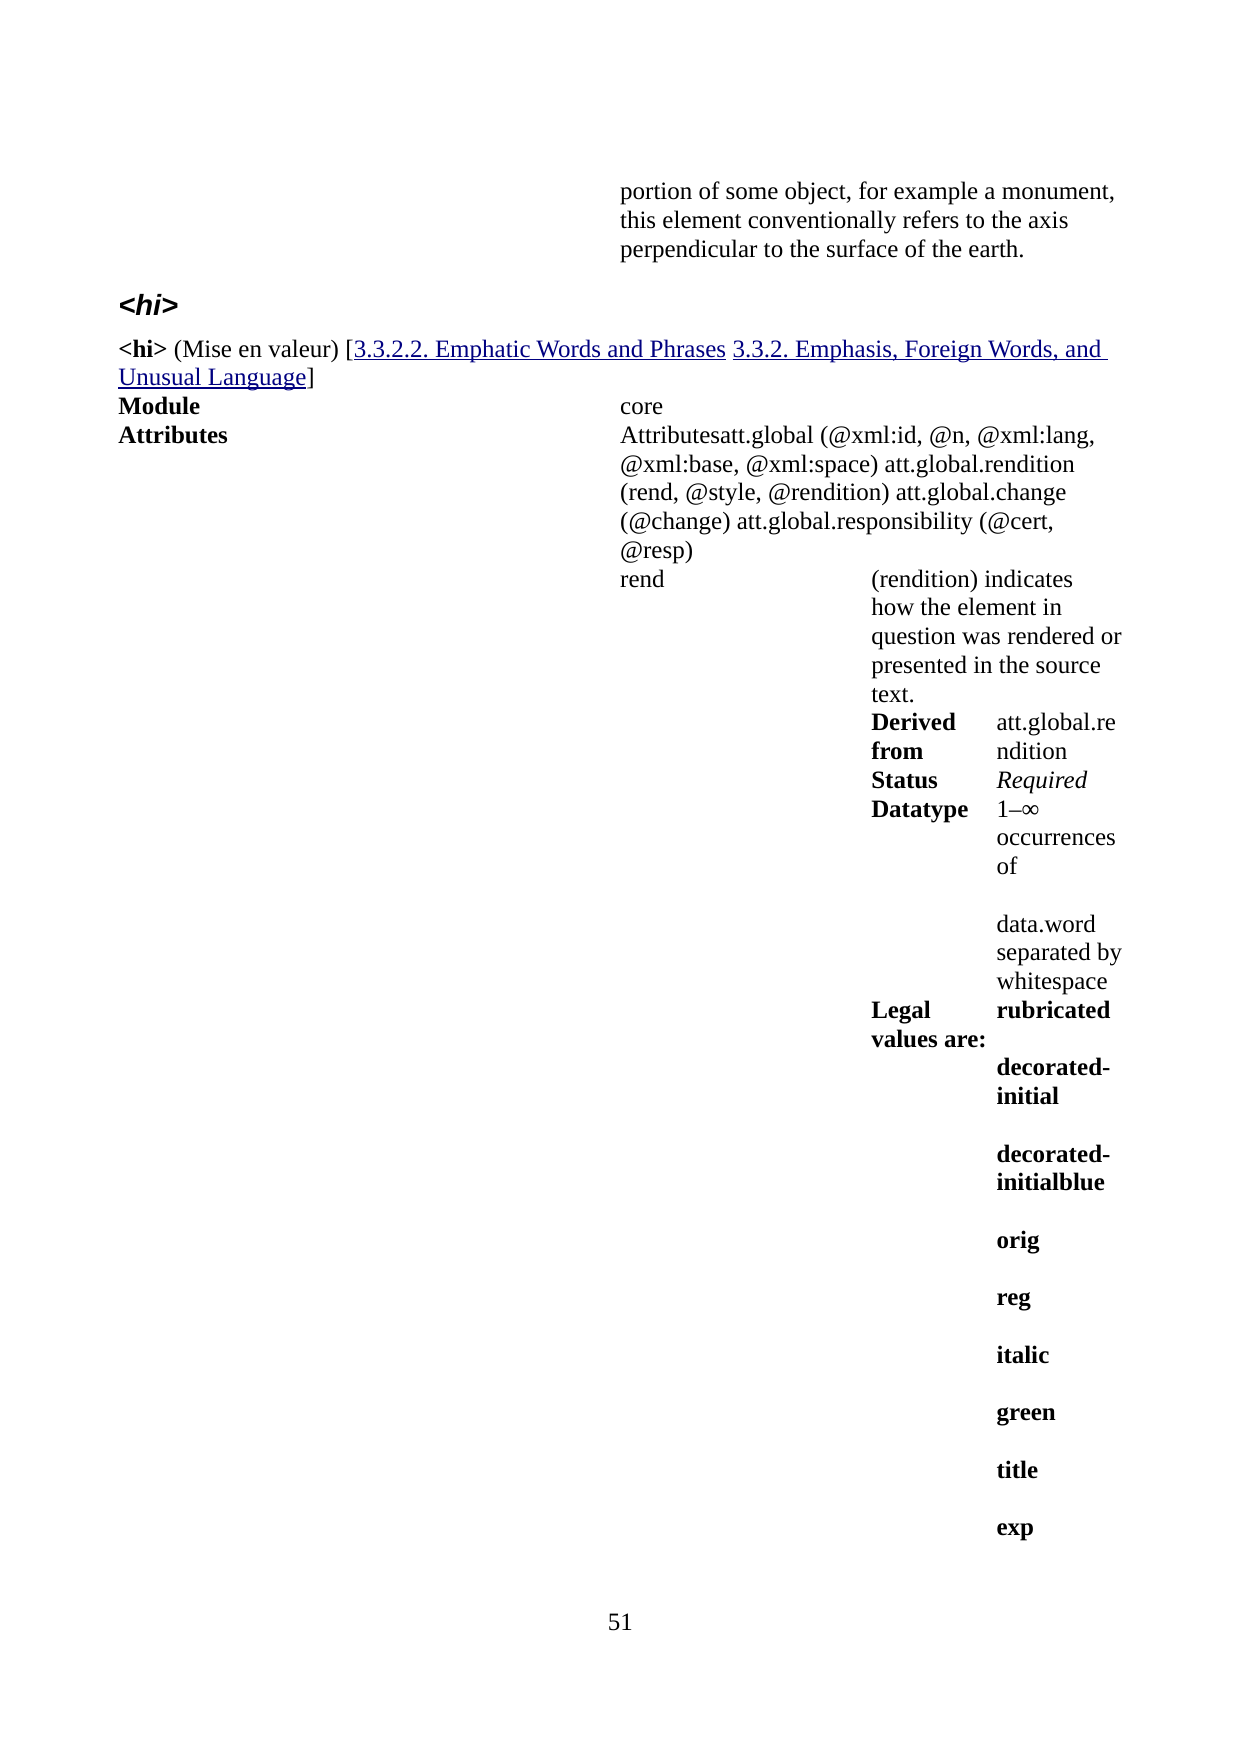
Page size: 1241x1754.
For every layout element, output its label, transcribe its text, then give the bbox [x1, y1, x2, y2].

table_cell Legal values are: [871, 995, 996, 1570]
table_header <hi> (Mise en valeur) [3.3.2.2. Emphatic Words and Phrases 3.3.2. Emphasis, Foreign Words, and Unusual Language] [118, 334, 1122, 391]
table_cell Datatype [871, 794, 996, 995]
table_cell Attributes [118, 420, 620, 1570]
table_cell Status [871, 765, 996, 794]
table_header rend [620, 564, 871, 1570]
table_header att.global.rendition [996, 708, 1122, 765]
subtitle <hi> [118, 288, 1122, 321]
table_cell Attributesatt.global (@xml:id, @n, @xml:lang, @xml:base, @xml:space) att.global.rendition (rend, @style, @rendition) att.global.change (@change) att.global.responsibility (@cert, @resp) [620, 420, 1122, 564]
table_cell Module [118, 391, 620, 420]
table_header Derived from [871, 708, 996, 765]
table_cell 1–∞ occurrences of data.word separated by whitespace [996, 794, 1122, 995]
table_header (rendition) indicates how the element in question was rendered or presented in the source text. [871, 564, 1122, 708]
table_cell core [620, 391, 1122, 420]
table_cell portion of some object, for example a monument, this element conventionally refers to the axis perpendicular to the surface of the earth. [620, 176, 1122, 263]
table_cell [118, 176, 620, 263]
table_cell Required [996, 765, 1122, 794]
table_cell rubricated decorated-initial decorated-initialblue orig reg italic green title exp [996, 995, 1122, 1570]
